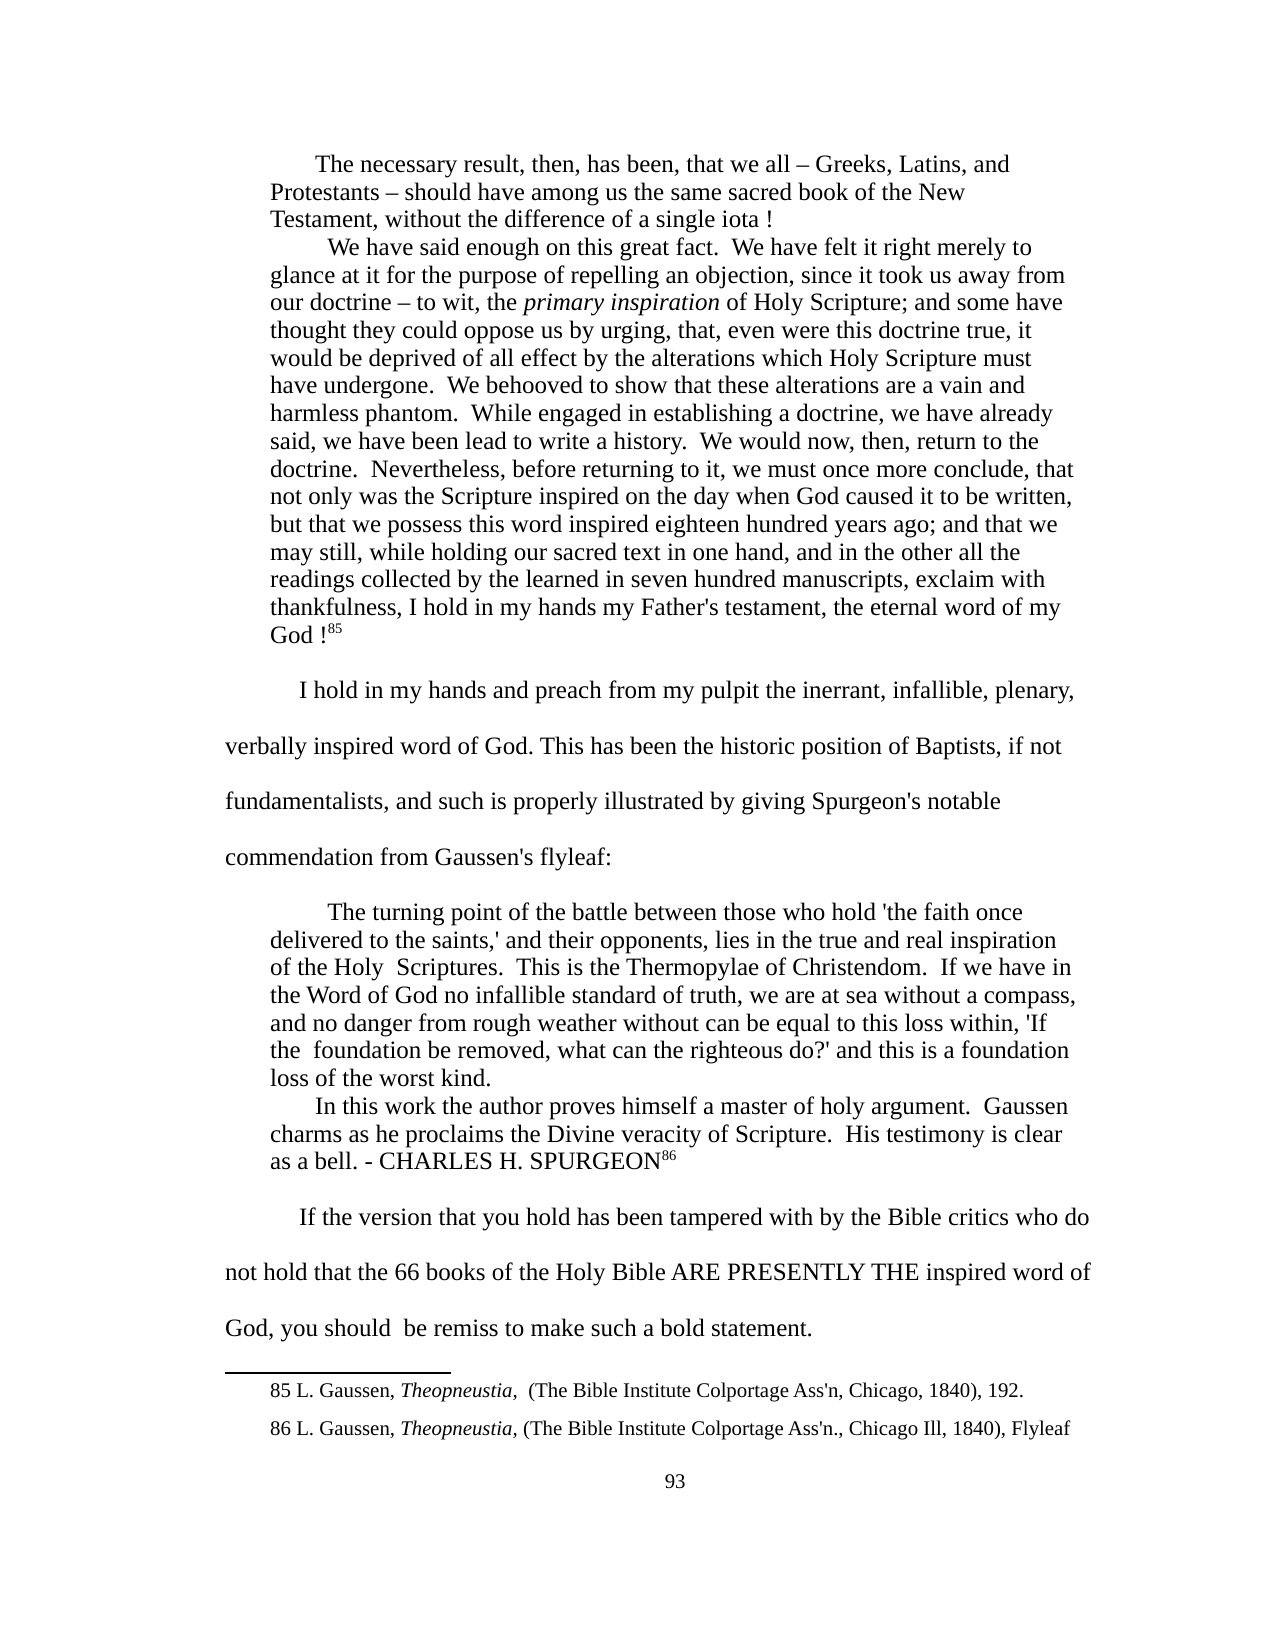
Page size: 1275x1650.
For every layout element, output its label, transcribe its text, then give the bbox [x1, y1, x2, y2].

text The turning point of the battle between those who hold 'the faith once delivered to the saints,' and their opponents, lies in the true and real inspiration of the Holy Scriptures. This is the Thermopylae of Christendom. If we have in the Word of God no infallible standard of truth, we are at sea without a compass, and no danger from rough weather without can be equal to this loss within, 'If the foundation be removed, what can the righteous do?' and this is a foundation loss of the worst kind. [270, 898, 1080, 1092]
text The necessary result, then, has been, that we all – Greeks, Latins, and Protestants – should have among us the same sacred book of the New Testament, without the difference of a single iota ! [270, 150, 1080, 233]
text L. Gaussen, Theopneustia, (The Bible Institute Colportage Ass'n, Chicago, 1840), 192. [225, 1379, 1125, 1402]
text In this work the author proves himself a master of holy argument. Gaussen charms as he proclaims the Divine veracity of Scripture. His testimony is clear as a bell. - CHARLES H. SPURGEON [270, 1092, 1080, 1175]
text I hold in my hands and preach from my pulpit the inerrant, infallible, plenary, verbally inspired word of God. This has been the historic position of Baptists, if not fundamentalists, and such is properly illustrated by giving Spurgeon's notable commendation from Gaussen's flyleaf: [225, 676, 1125, 870]
text L. Gaussen, Theopneustia, (The Bible Institute Colportage Ass'n., Chicago Ill, 1840), Flyleaf [225, 1417, 1125, 1440]
text If the version that you hold has been tampered with by the Bible critics who do not hold that the 66 books of the Holy Bible ARE PRESENTLY THE inspired word of God, you should be remiss to make such a bold statement. [225, 1203, 1125, 1341]
text We have said enough on this great fact. We have felt it right merely to glance at it for the purpose of repelling an objection, since it took us away from our doctrine – to wit, the primary inspiration of Holy Scripture; and some have thought they could oppose us by urging, that, even were this doctrine true, it would be deprived of all effect by the alterations which Holy Scripture must have undergone. We behooved to show that these alterations are a vain and harmless phantom. While engaged in establishing a doctrine, we have already said, we have been lead to write a history. We would now, then, return to the doctrine. Nevertheless, before returning to it, we must once more conclude, that not only was the Scripture inspired on the day when God caused it to be written, but that we possess this word inspired eighteen hundred years ago; and that we may still, while holding our sacred text in one hand, and in the other all the readings collected by the learned in seven hundred manuscripts, exclaim with thankfulness, I hold in my hands my Father's testament, the eternal word of my God ! [270, 233, 1080, 649]
